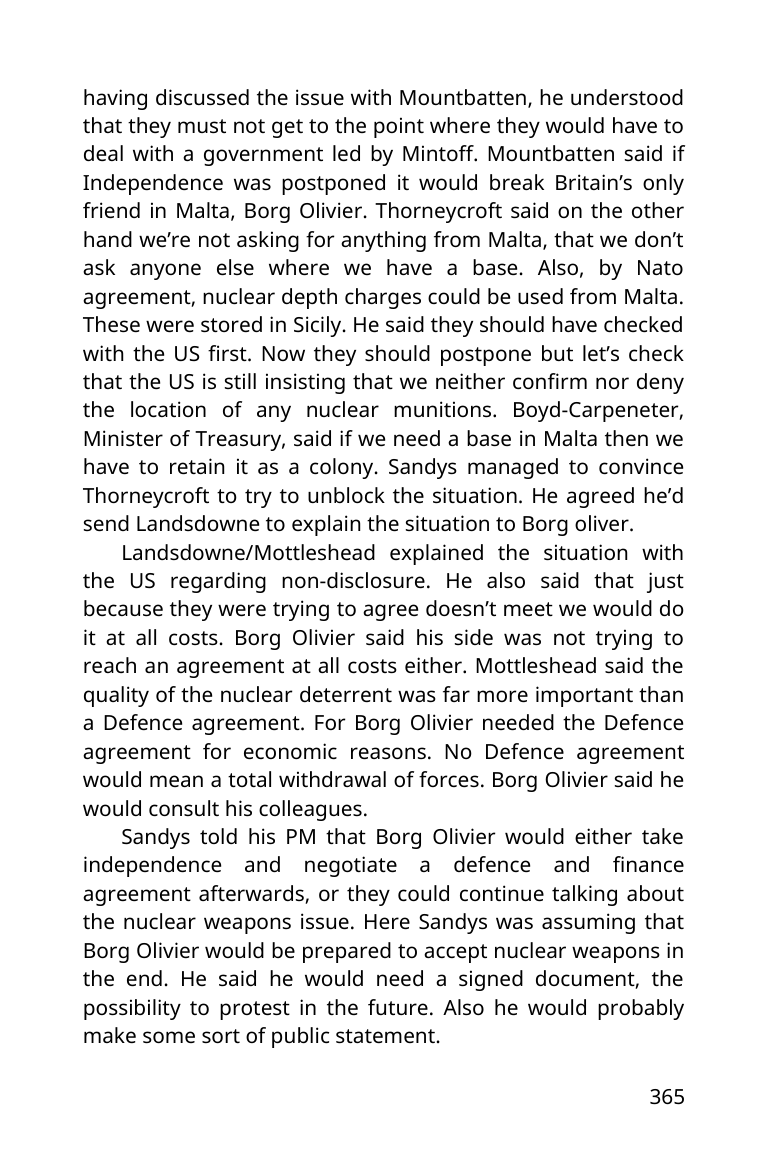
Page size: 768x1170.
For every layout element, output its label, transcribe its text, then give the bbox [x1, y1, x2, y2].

text Landsdowne/Mottleshead explained the situation with the US regarding non-disclosure. He also said that just because they were trying to agree doesn’t meet we would do it at all costs. Borg Olivier said his side was not trying to reach an agreement at all costs either. Mottleshead said the quality of the nuclear deterrent was far more important than a Defence agreement. For Borg Olivier needed the Defence agreement for economic reasons. No Defence agreement would mean a total withdrawal of forces. Borg Olivier said he would consult his colleagues. [83, 538, 685, 822]
text having discussed the issue with Mountbatten, he understood that they must not get to the point where they would have to deal with a government led by Mintoff. Mountbatten said if Independence was postponed it would break Britain’s only friend in Malta, Borg Olivier. Thorneycroft said on the other hand we’re not asking for anything from Malta, that we don’t ask anyone else where we have a base. Also, by Nato agreement, nuclear depth charges could be used from Malta. These were stored in Sicily. He said they should have checked with the US first. Now they should postpone but let’s check that the US is still insisting that we neither confirm nor deny the location of any nuclear munitions. Boyd-Carpeneter, Minister of Treasury, said if we need a base in Malta then we have to retain it as a colony. Sandys managed to convince Thorneycroft to try to unblock the situation. He agreed he’d send Landsdowne to explain the situation to Borg oliver. [83, 83, 685, 538]
text Sandys told his PM that Borg Olivier would either take independence and negotiate a defence and finance agreement afterwards, or they could continue talking about the nuclear weapons issue. Here Sandys was assuming that Borg Olivier would be prepared to accept nuclear weapons in the end. He said he would need a signed document, the possibility to protest in the future. Also he would probably make some sort of public statement. [83, 822, 685, 1049]
